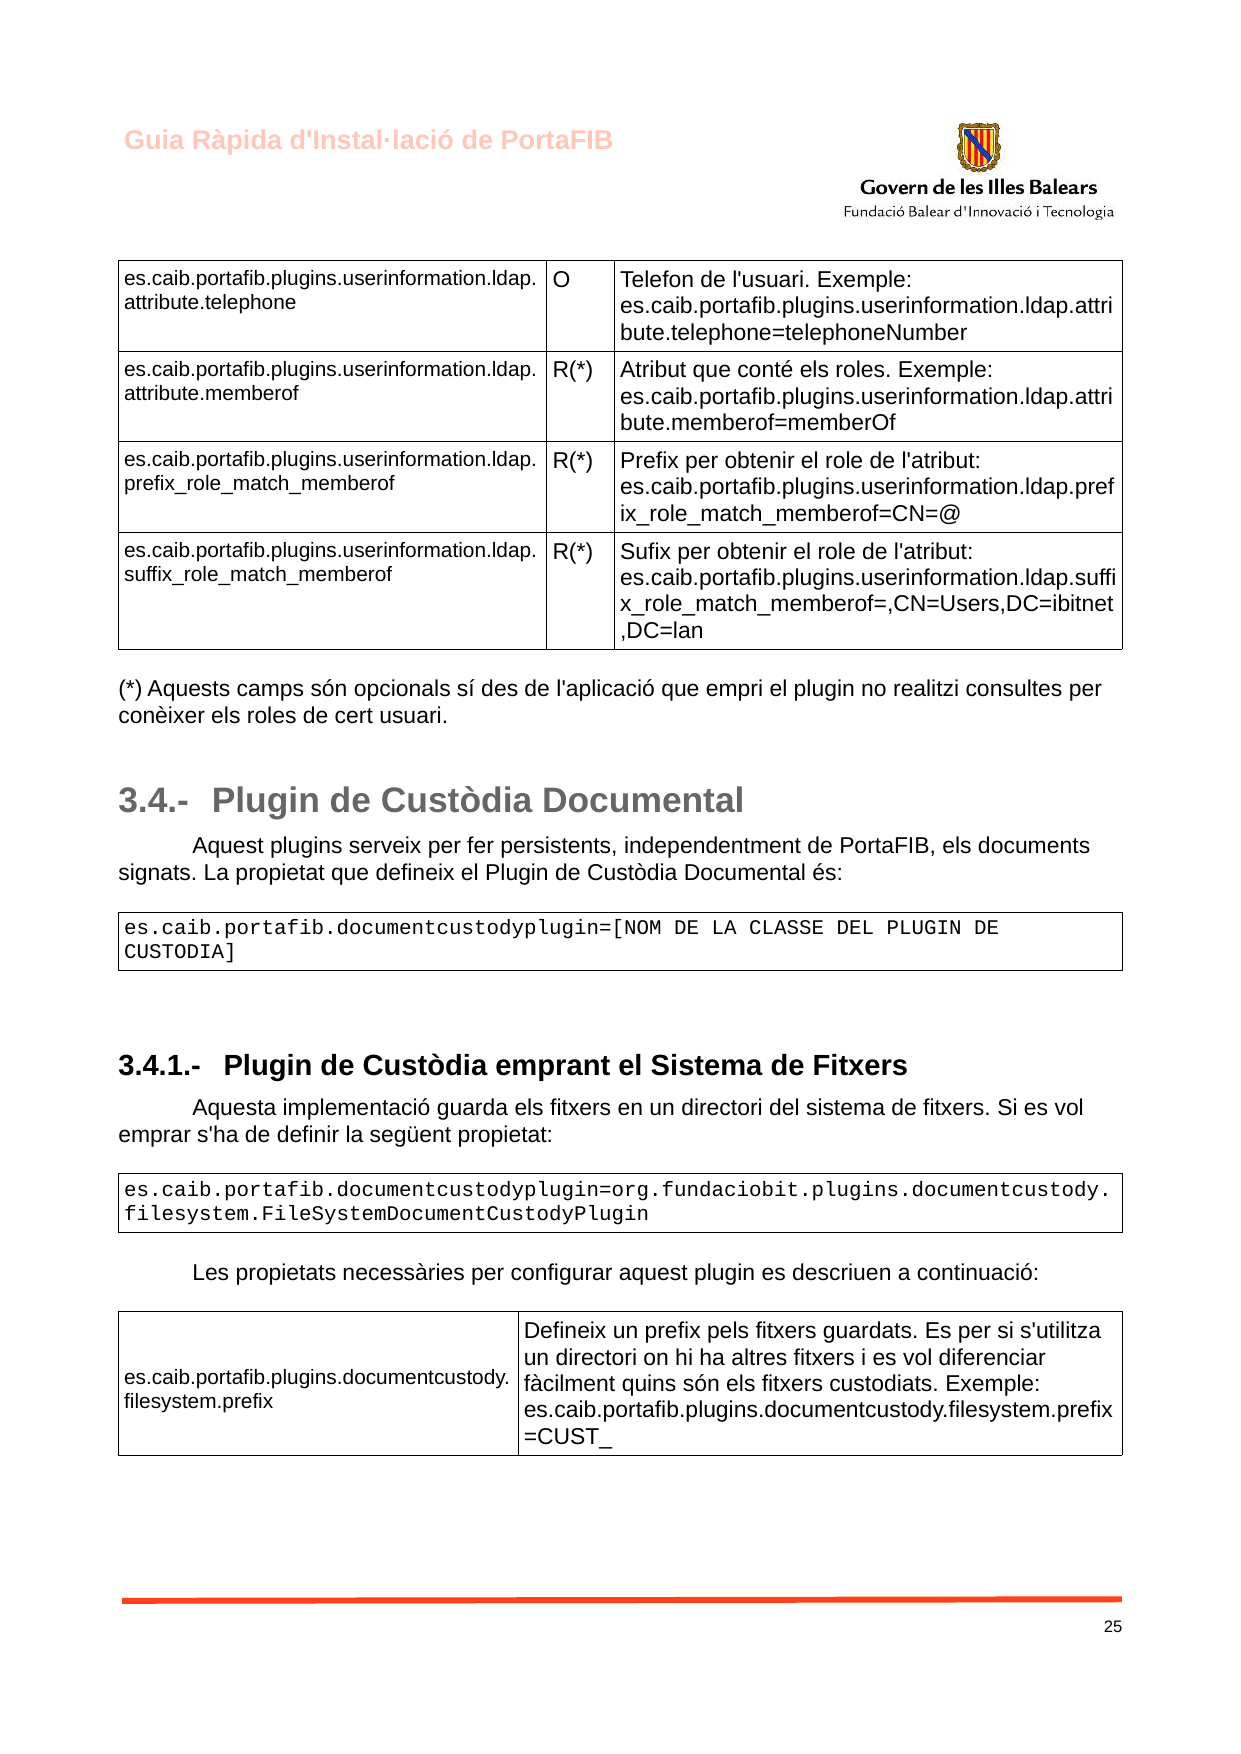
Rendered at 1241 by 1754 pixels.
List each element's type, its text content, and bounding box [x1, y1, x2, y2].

subtitle Plugin de Custòdia Documental [118, 779, 1122, 820]
table_cell Prefix per obtenir el role de l'atribut: es.caib.portafib.plugins.userinformation.ldap.prefix_role_match_memberof=CN=@ [615, 442, 1122, 532]
table_header es.caib.portafib.documentcustodyplugin=[NOM DE LA CLASSE DEL PLUGIN DE CUSTODIA] [119, 913, 1122, 970]
table_cell es.caib.portafib.plugins.userinformation.ldap.attribute.telephone [119, 261, 546, 351]
text Aquesta implementació guarda els fitxers en un directori del sistema de fitxers. Si es vol emprar s'ha de definir la següent propietat: [118, 1094, 1122, 1147]
table_cell Telefon de l'usuari. Exemple: es.caib.portafib.plugins.userinformation.ldap.attribute.telephone=telephoneNumber [615, 261, 1122, 351]
table_cell R(*) [547, 442, 614, 532]
table_cell R(*) [547, 352, 614, 441]
table_cell O [547, 261, 614, 351]
subtitle Plugin de Custòdia emprant el Sistema de Fitxers [118, 1048, 1122, 1082]
text Aquest plugins serveix per fer persistents, independentment de PortaFIB, els documents signats. La propietat que defineix el Plugin de Custòdia Documental és: [118, 832, 1122, 885]
table_cell R(*) [547, 533, 614, 649]
table_cell es.caib.portafib.plugins.userinformation.ldap.prefix_role_match_memberof [119, 442, 546, 532]
table_cell Sufix per obtenir el role de l'atribut: es.caib.portafib.plugins.userinformation.ldap.suffix_role_match_memberof=,CN=Users,DC=ibitnet,DC=lan [615, 533, 1122, 649]
table_header Defineix un prefix pels fitxers guardats. Es per si s'utilitza un directori on hi ha altres fitxers i es vol diferenciar fàcilment quins són els fitxers custodiats. Exemple: es.caib.portafib.plugins.documentcustody.filesystem.prefix=CUST_ [519, 1312, 1122, 1455]
table_cell es.caib.portafib.plugins.userinformation.ldap.attribute.memberof [119, 352, 546, 441]
table_cell es.caib.portafib.plugins.userinformation.ldap.suffix_role_match_memberof [119, 533, 546, 649]
table_header es.caib.portafib.documentcustodyplugin=org.fundaciobit.plugins.documentcustody.filesystem.FileSystemDocumentCustodyPlugin [119, 1174, 1122, 1232]
table_header es.caib.portafib.plugins.documentcustody.filesystem.prefix [119, 1312, 518, 1455]
text Les propietats necessàries per configurar aquest plugin es descriuen a continuació: [118, 1259, 1122, 1285]
picture [840, 123, 1117, 220]
text (*) Aquests camps són opcionals sí des de l'aplicació que empri el plugin no realitzi consultes per conèixer els roles de cert usuari. [118, 675, 1122, 728]
table_cell Atribut que conté els roles. Exemple: es.caib.portafib.plugins.userinformation.ldap.attribute.memberof=memberOf [615, 352, 1122, 441]
